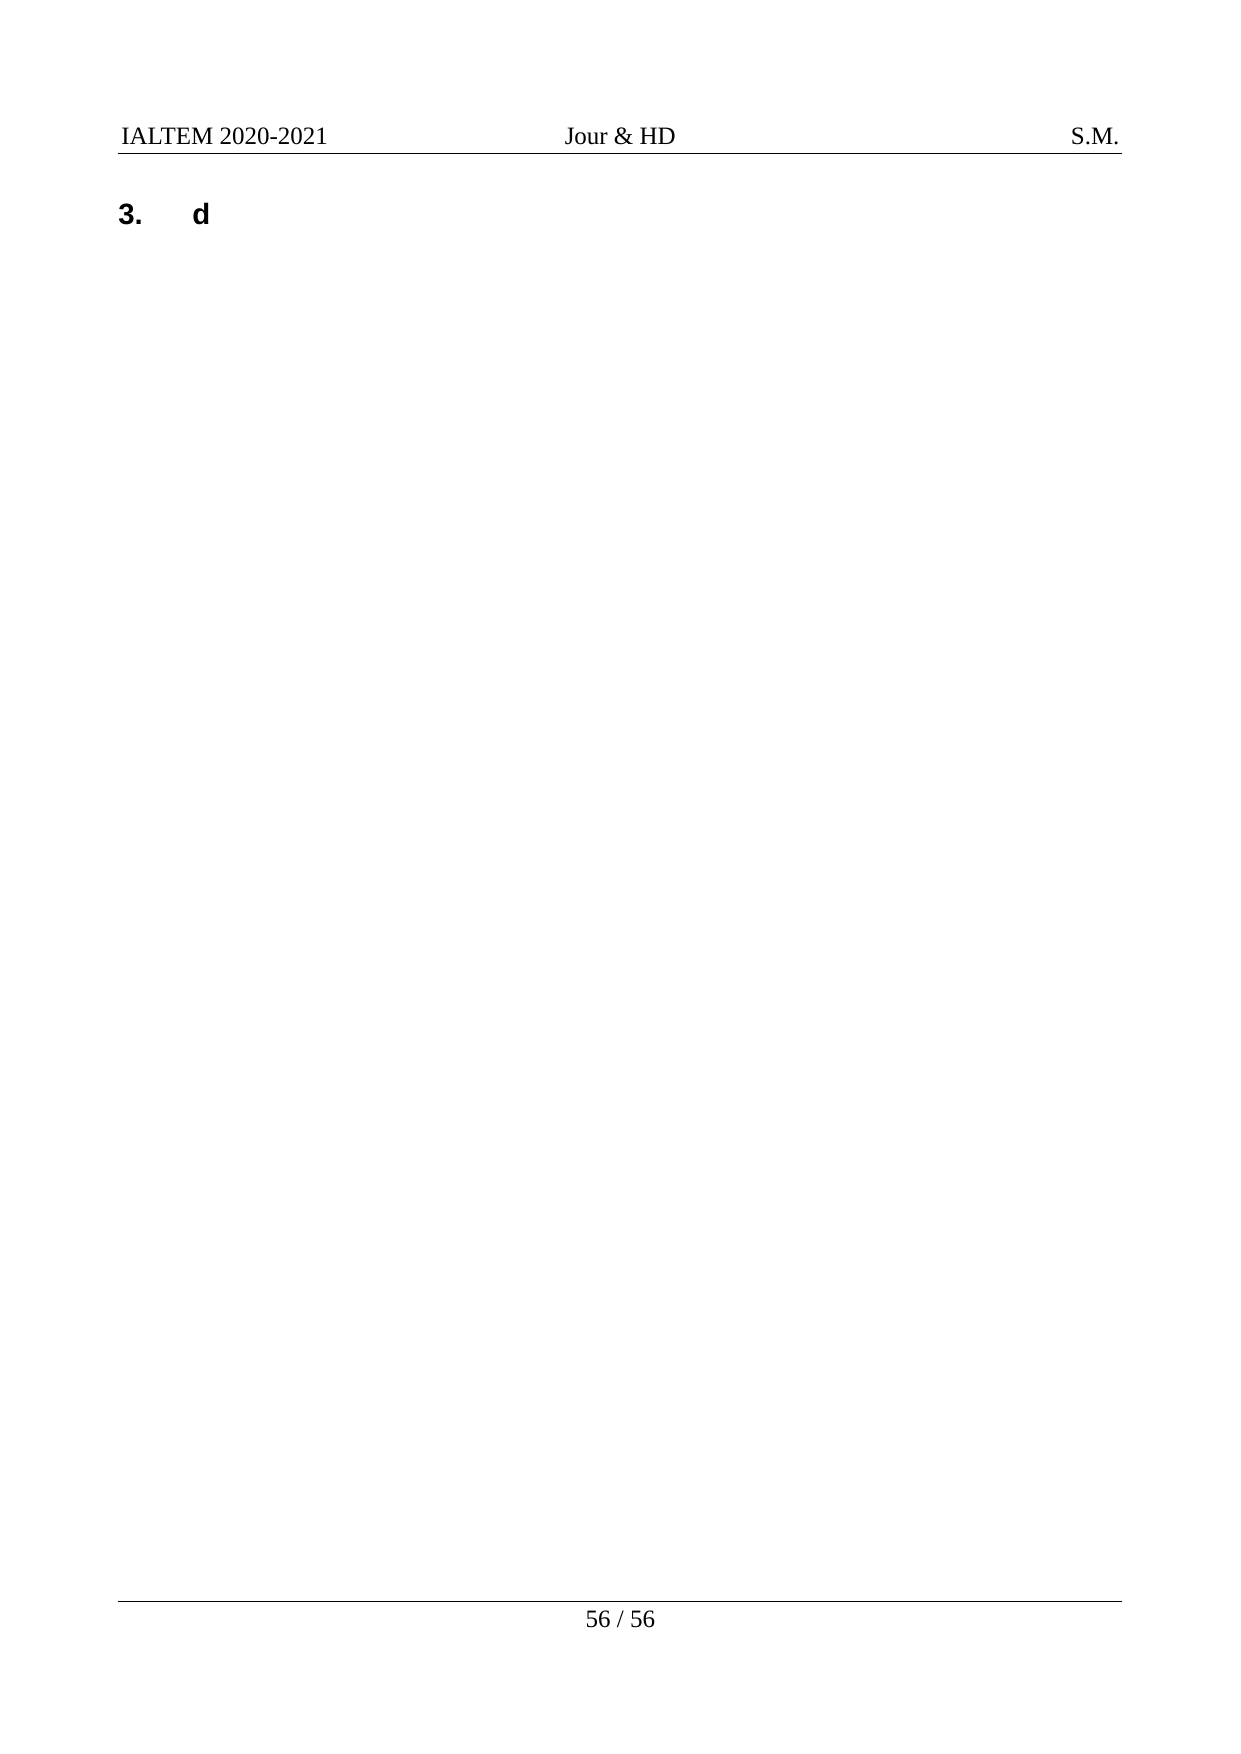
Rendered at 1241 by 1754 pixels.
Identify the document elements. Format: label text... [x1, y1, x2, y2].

subtitle d [118, 197, 1122, 231]
